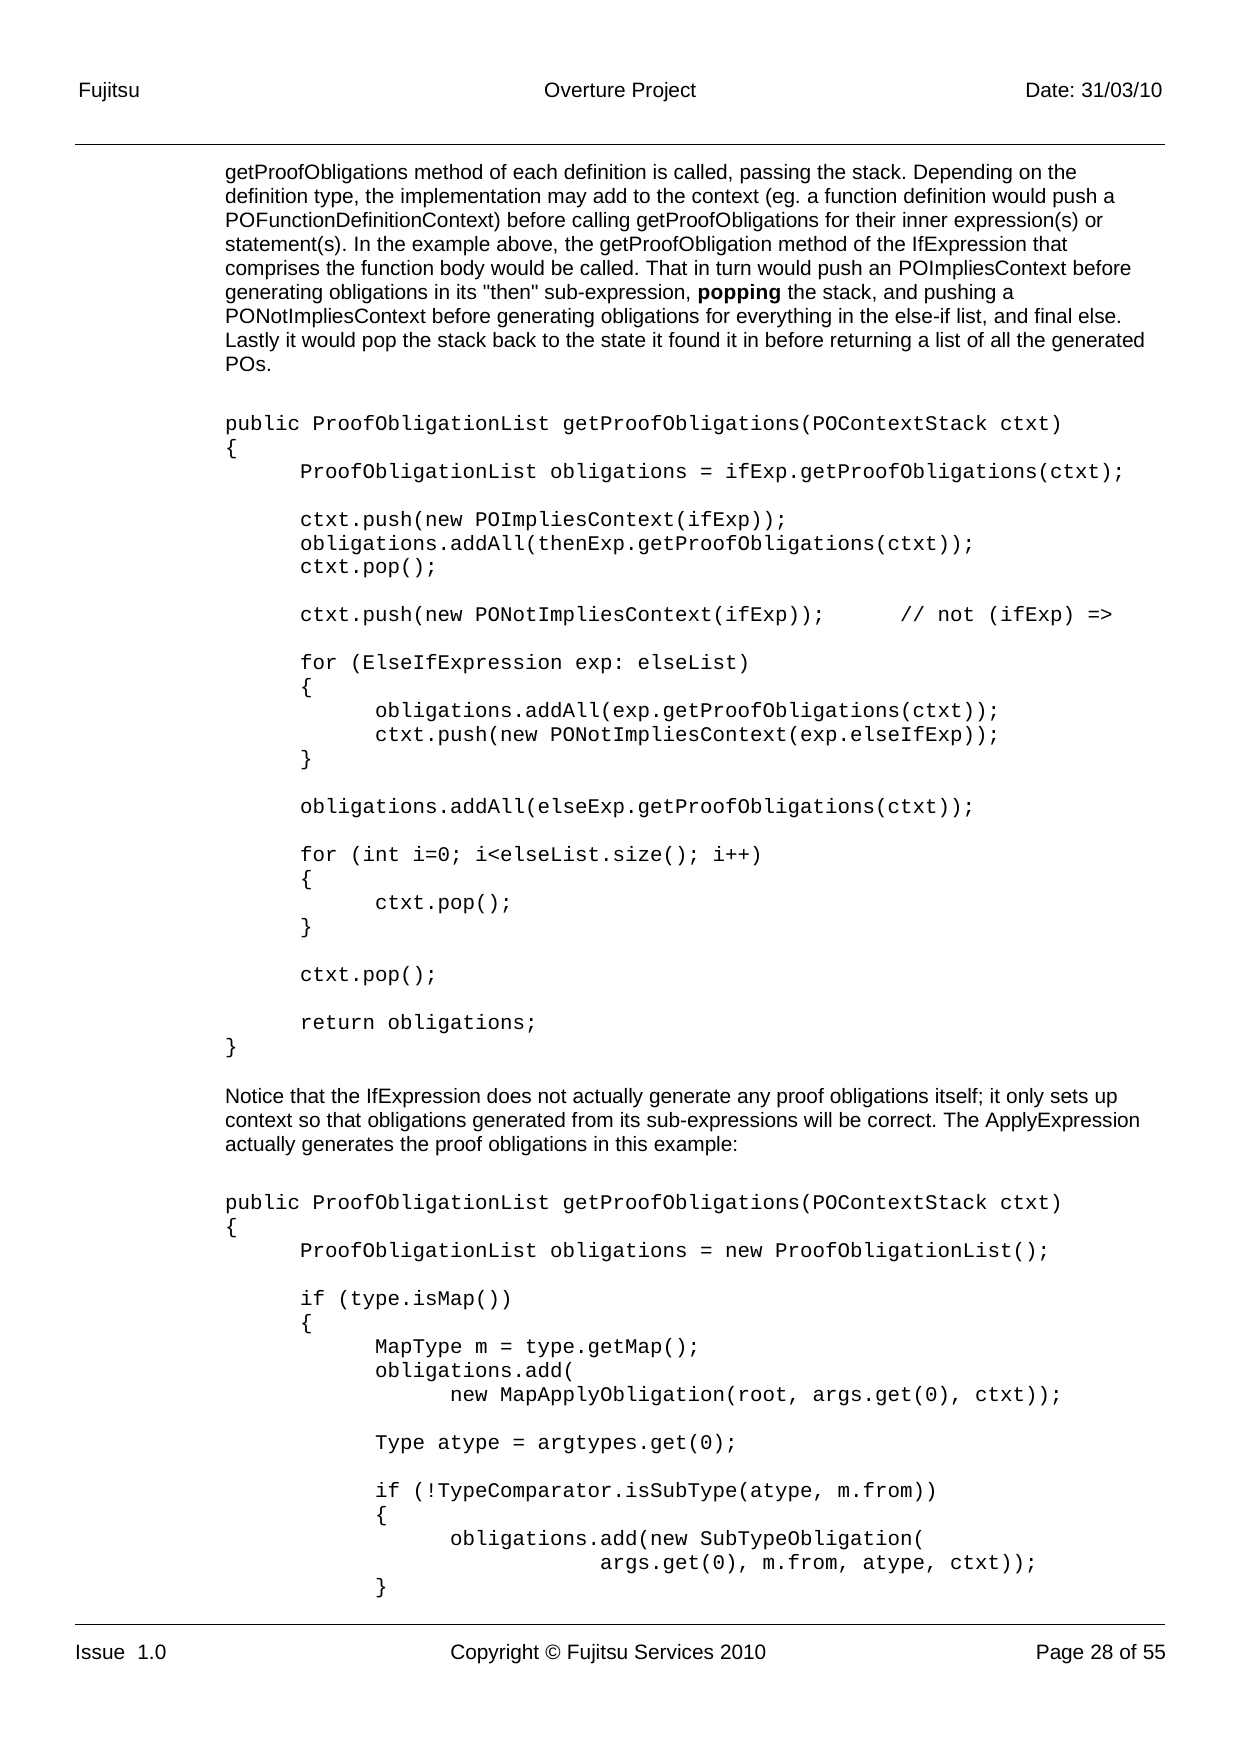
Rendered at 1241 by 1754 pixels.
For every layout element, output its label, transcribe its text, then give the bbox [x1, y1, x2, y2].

text return obligations; [225, 1012, 1165, 1036]
text ProofObligationList obligations = ifExp.getProofObligations(ctxt); [225, 461, 1165, 484]
text { [225, 676, 1165, 700]
text Type atype = argtypes.get(0); [225, 1432, 1165, 1456]
text } [225, 916, 1165, 940]
text getProofObligations method of each definition is called, passing the stack. Depending on the definition type, the implementation may add to the context (eg. a function definition would push a POFunctionDefinitionContext) before calling getProofObligations for their inner expression(s) or statement(s). In the example above, the getProofObligation method of the IfExpression that comprises the function body would be called. That in turn would push an POImpliesContext before generating obligations in its "then" sub-expression, popping the stack, and pushing a PONotImpliesContext before generating obligations for everything in the else-if list, and final else. Lastly it would pop the stack back to the state it found it in before returning a list of all the generated POs. [225, 160, 1165, 376]
text if (!TypeComparator.isSubType(atype, m.from)) [225, 1480, 1165, 1504]
text if (type.isMap()) [225, 1288, 1165, 1312]
text public ProofObligationList getProofObligations(POContextStack ctxt) [225, 1192, 1165, 1216]
text args.get(0), m.from, atype, ctxt)); [225, 1552, 1165, 1576]
text } [225, 1576, 1165, 1599]
text { [225, 1312, 1165, 1336]
text } [225, 748, 1165, 772]
text obligations.addAll(elseExp.getProofObligations(ctxt)); [225, 796, 1165, 820]
text ctxt.push(new POImpliesContext(ifExp)); [225, 508, 1165, 532]
text obligations.addAll(thenExp.getProofObligations(ctxt)); [225, 532, 1165, 556]
text ctxt.pop(); [225, 892, 1165, 916]
text obligations.add( [225, 1360, 1165, 1384]
text for (int i=0; i<elseList.size(); i++) [225, 844, 1165, 868]
text MapType m = type.getMap(); [225, 1336, 1165, 1360]
text obligations.add(new SubTypeObligation( [225, 1528, 1165, 1552]
text ctxt.push(new PONotImpliesContext(ifExp)); // not (ifExp) => [225, 604, 1165, 628]
text { [225, 1216, 1165, 1240]
text { [225, 1504, 1165, 1528]
text ctxt.pop(); [225, 964, 1165, 988]
text new MapApplyObligation(root, args.get(0), ctxt)); [225, 1384, 1165, 1408]
text { [225, 868, 1165, 892]
text obligations.addAll(exp.getProofObligations(ctxt)); [225, 700, 1165, 724]
text for (ElseIfExpression exp: elseList) [225, 652, 1165, 676]
text ProofObligationList obligations = new ProofObligationList(); [225, 1240, 1165, 1264]
text ctxt.pop(); [225, 556, 1165, 580]
text public ProofObligationList getProofObligations(POContextStack ctxt) [225, 413, 1165, 437]
text Notice that the IfExpression does not actually generate any proof obligations itself; it only sets up context so that obligations generated from its sub-expressions will be correct. The ApplyExpression actually generates the proof obligations in this example: [225, 1083, 1165, 1156]
text ctxt.push(new PONotImpliesContext(exp.elseIfExp)); [225, 724, 1165, 748]
text { [225, 437, 1165, 461]
text } [225, 1036, 1165, 1059]
